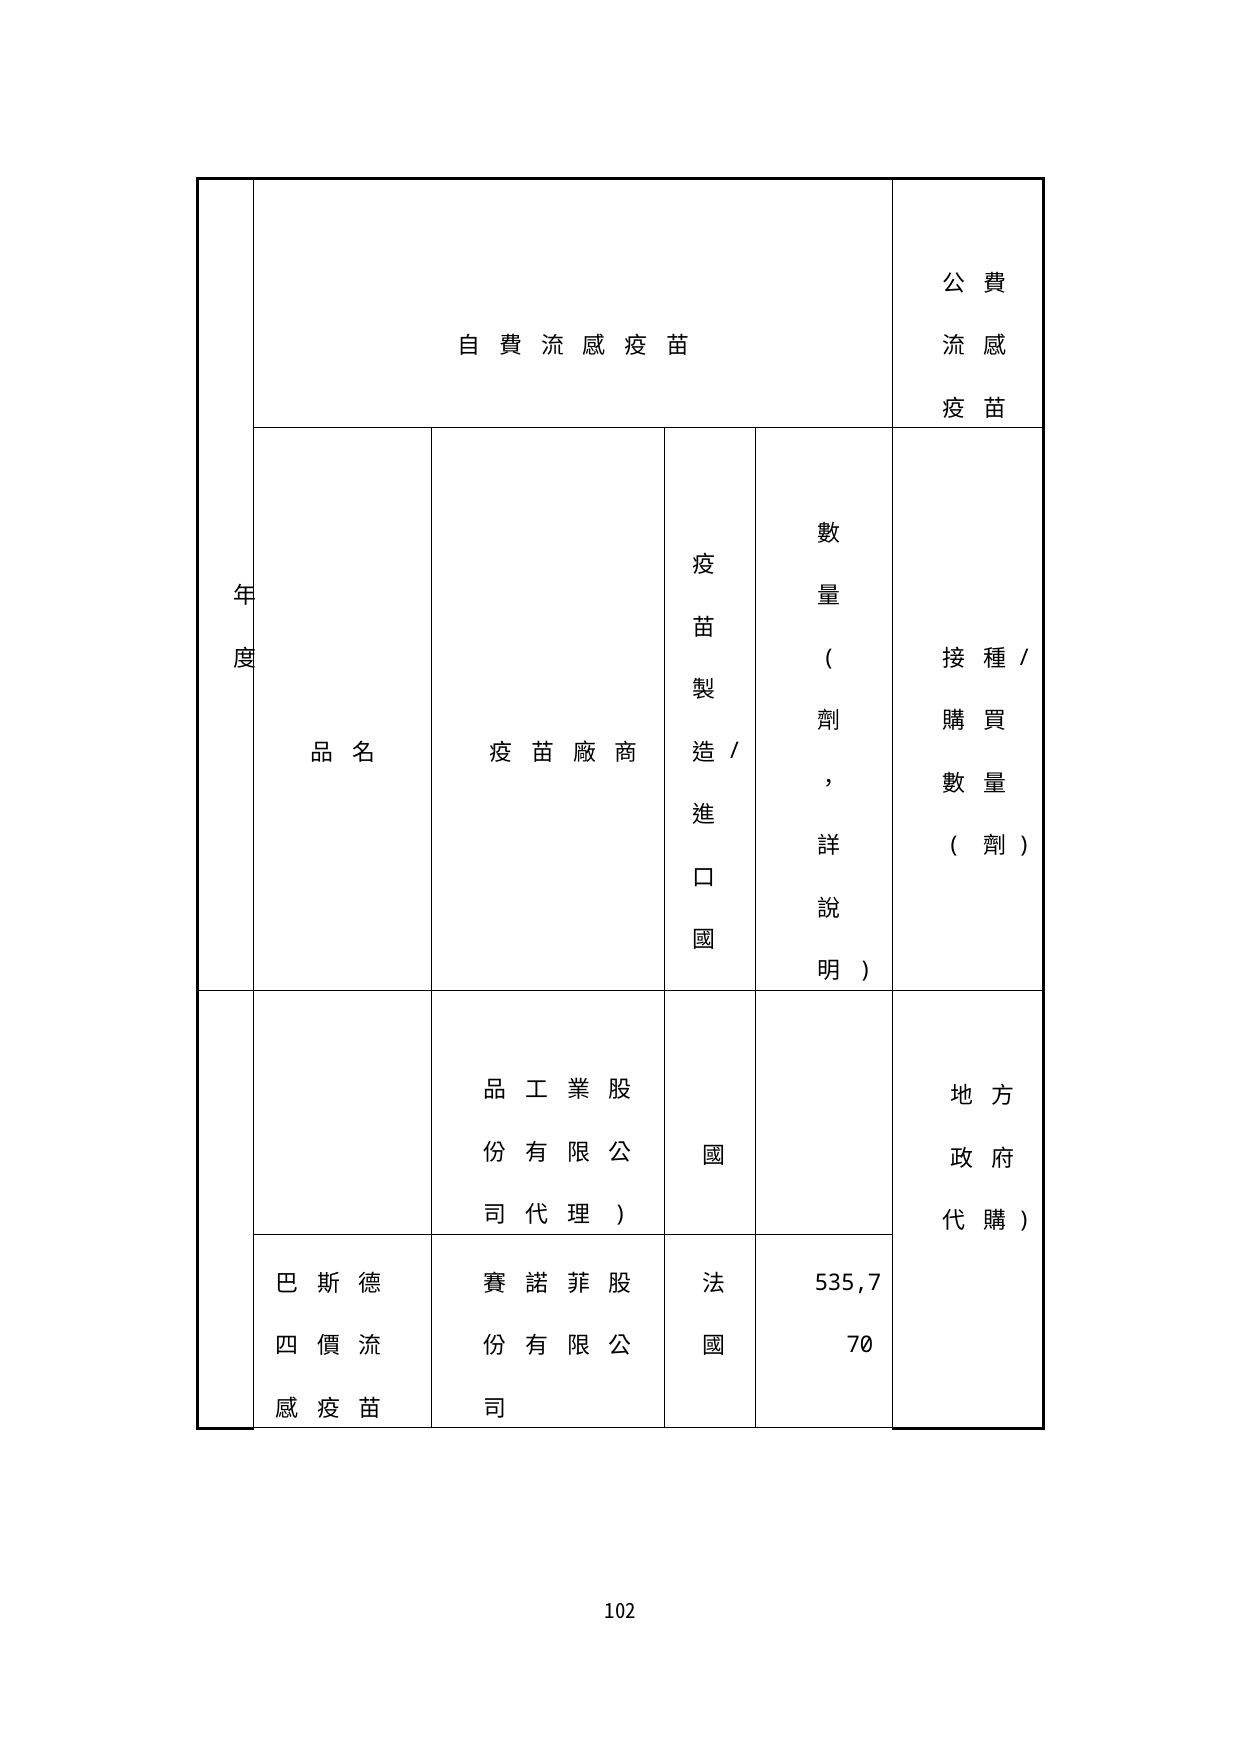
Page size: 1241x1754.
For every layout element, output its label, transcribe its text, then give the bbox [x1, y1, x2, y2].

table_header 自費流感疫苗 [254, 180, 892, 427]
table_cell 品工業股份有限公司代理) [432, 991, 664, 1233]
table_cell 巴斯德四價流感疫苗 [254, 1235, 431, 1427]
table_cell [254, 991, 431, 1233]
table_cell 數量(劑，詳說明) [756, 428, 892, 990]
table_header 公費流感疫苗 [893, 180, 1042, 427]
table_cell 品名 [254, 428, 431, 990]
table_cell 法國 [665, 1235, 755, 1427]
table_cell 國 [665, 991, 755, 1233]
table_cell 疫苗廠商 [432, 428, 664, 990]
table_cell [199, 991, 253, 1427]
table_header 年度 [199, 180, 253, 990]
table_cell 疫苗製造/進口國 [665, 428, 755, 990]
table_cell 接種/購買數量(劑) [893, 428, 1042, 990]
table_cell 賽諾菲股份有限公司 [432, 1235, 664, 1427]
table_cell [756, 991, 892, 1233]
table_cell 535,770 [756, 1235, 892, 1427]
table_cell 地方政府代購) [893, 991, 1042, 1427]
